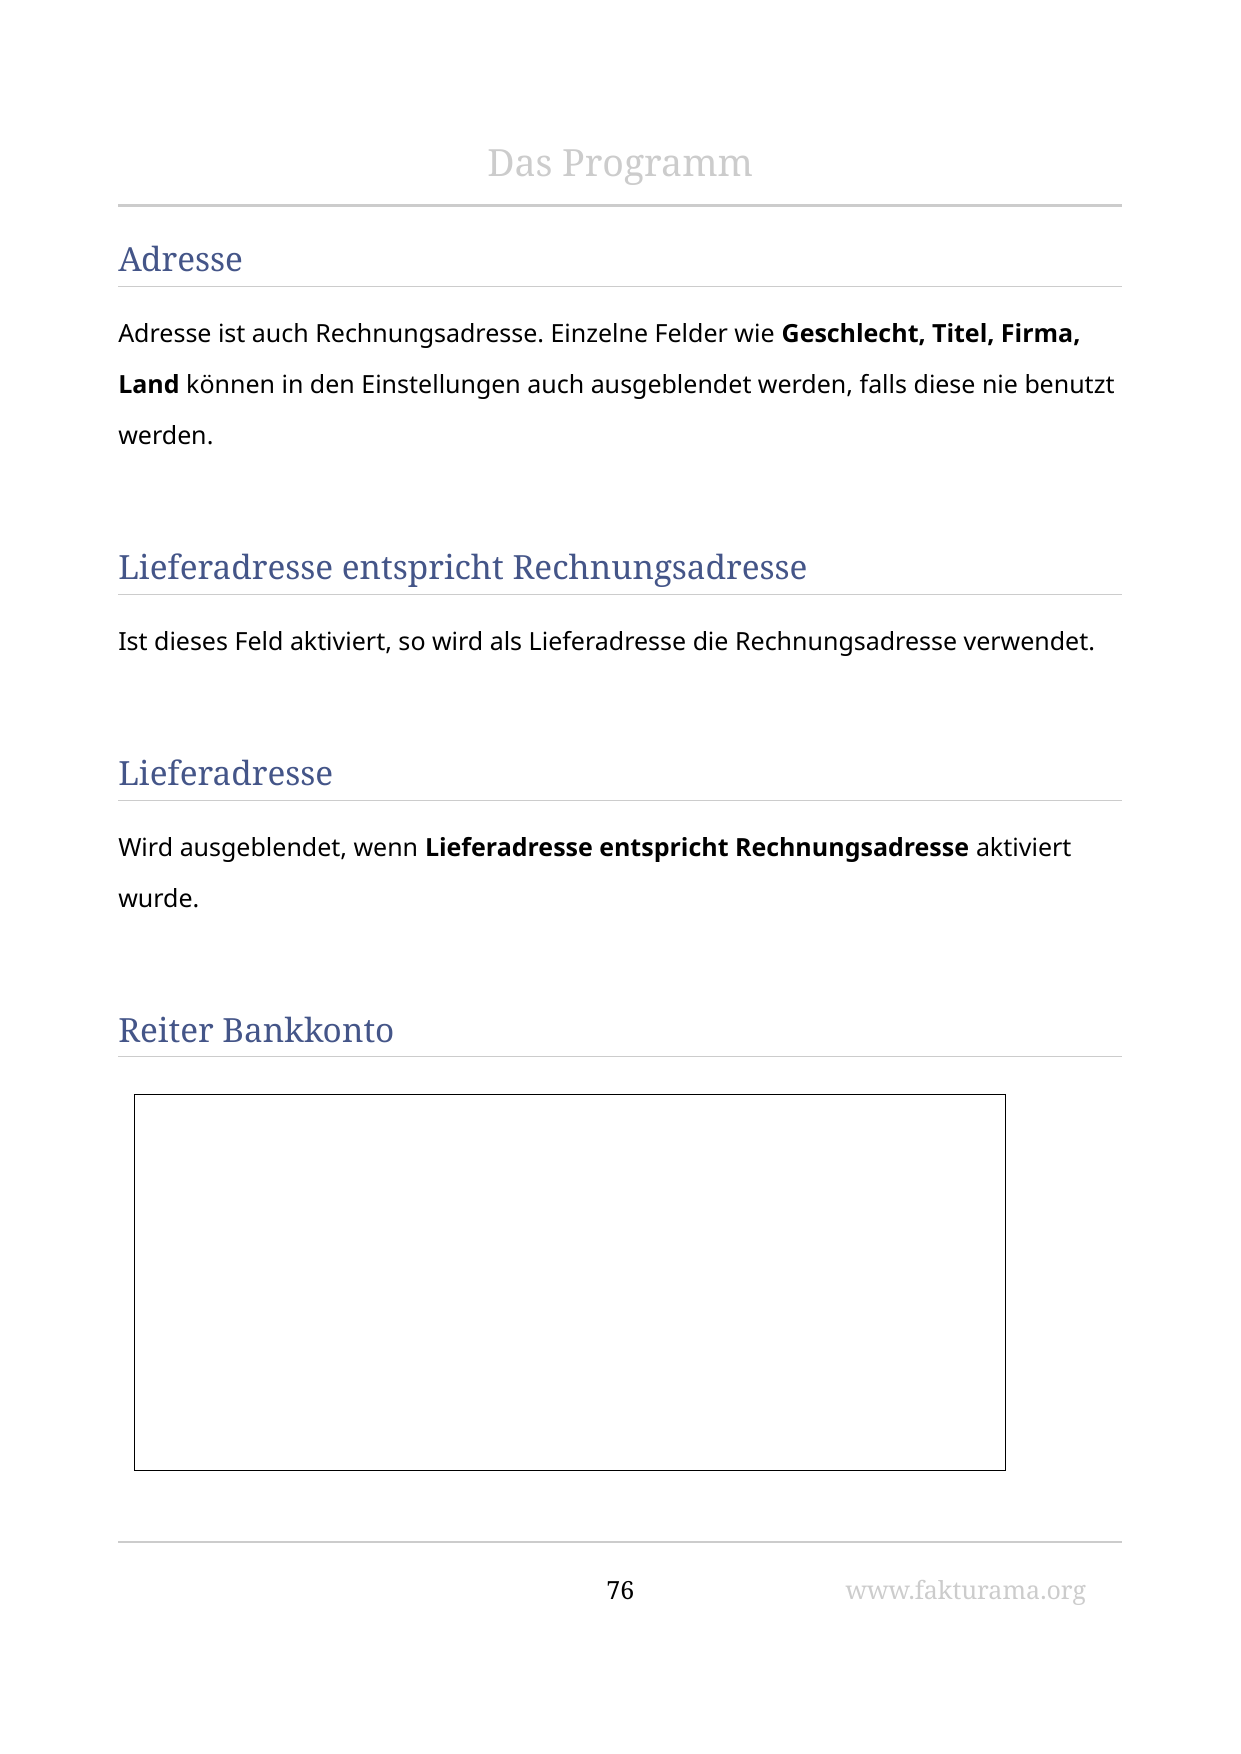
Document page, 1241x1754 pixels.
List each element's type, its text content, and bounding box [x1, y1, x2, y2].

subtitle Lieferadresse [118, 750, 1122, 800]
text Wird ausgeblendet, wenn Lieferadresse entspricht Rechnungsadresse aktiviert wurde. [118, 829, 1122, 914]
text Adresse ist auch Rechnungsadresse. Einzelne Felder wie Geschlecht, Titel, Firma, Land können in den Einstellungen auch ausgeblendet werden, falls diese nie benutzt werden. [118, 316, 1122, 452]
subtitle Adresse [118, 236, 1122, 286]
subtitle Reiter Bankkonto [118, 1006, 1122, 1056]
subtitle Lieferadresse entspricht Rechnungsadresse [118, 544, 1122, 594]
text Ist dieses Feld aktiviert, so wird als Lieferadresse die Rechnungsadresse verwendet. [118, 624, 1122, 658]
